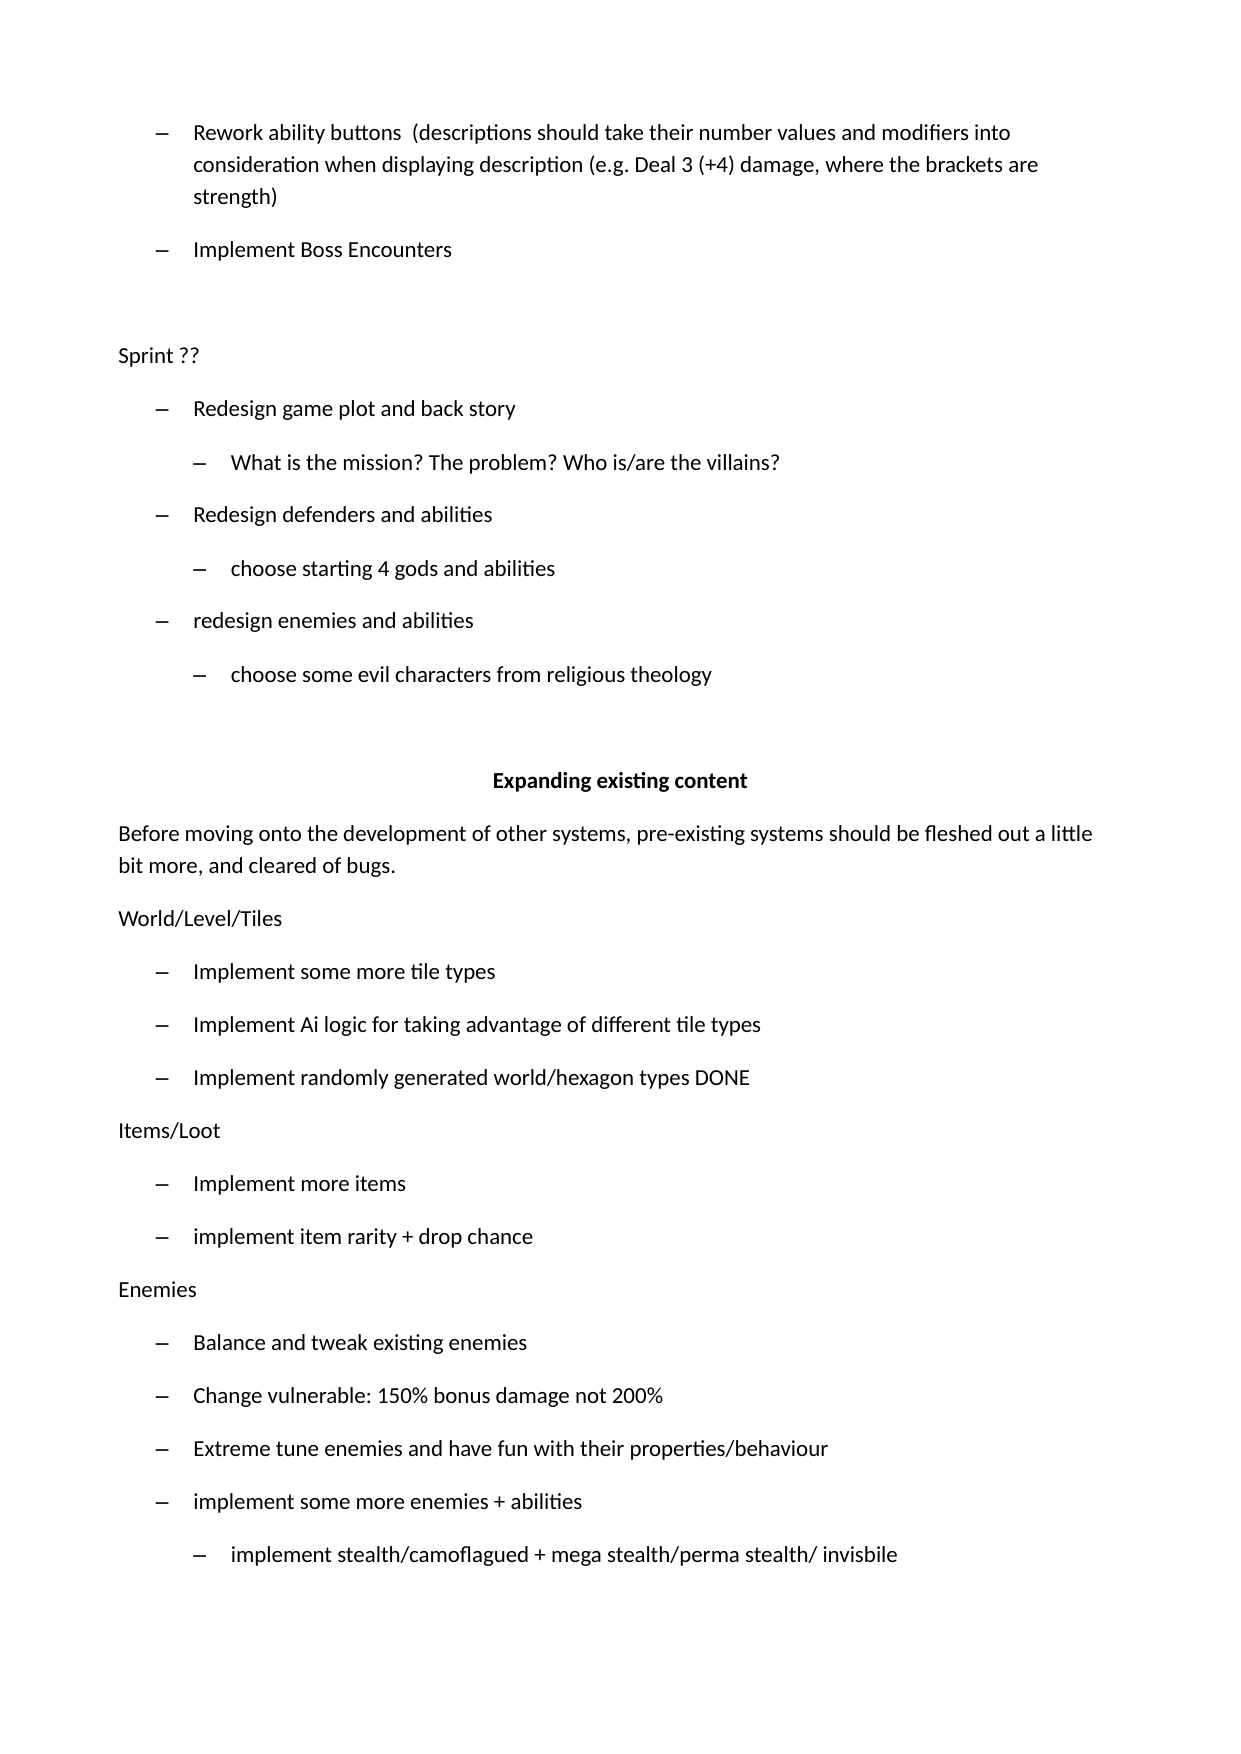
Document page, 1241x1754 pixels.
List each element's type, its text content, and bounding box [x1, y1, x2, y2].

list What is the mission? The problem? Who is/are the villains? [193, 448, 1122, 476]
list Redesign game plot and back story [156, 394, 1122, 423]
list Change vulnerable: 150% bonus damage not 200% [156, 1381, 1122, 1409]
list Extreme tune enemies and have fun with their properties/behaviour [156, 1434, 1122, 1462]
list Implement more items [156, 1169, 1122, 1197]
text Enemies [118, 1275, 1122, 1303]
list Balance and tweak existing enemies [156, 1328, 1122, 1356]
text Sprint ?? [118, 342, 1122, 369]
text Expanding existing content [118, 766, 1122, 794]
list Implement randomly generated world/hexagon types DONE [156, 1063, 1122, 1091]
list Redesign defenders and abilities [156, 501, 1122, 529]
list Rework ability buttons (descriptions should take their number values and modifiers into consideration when displaying description (e.g. Deal 3 (+4) damage, where the brackets are strength) [156, 118, 1122, 211]
list implement stealth/camoflagued + mega stealth/perma stealth/ invisbile [193, 1540, 1122, 1568]
list redesign enemies and abilities [156, 607, 1122, 635]
text Before moving onto the development of other systems, pre-existing systems should be fleshed out a little bit more, and cleared of bugs. [118, 819, 1122, 879]
list choose some evil characters from religious theology [193, 660, 1122, 688]
list Implement Boss Encounters [156, 236, 1122, 263]
list choose starting 4 gods and abilities [193, 554, 1122, 582]
text Items/Loot [118, 1116, 1122, 1144]
list Implement some more tile types [156, 957, 1122, 985]
list Implement Ai logic for taking advantage of different tile types [156, 1010, 1122, 1038]
list implement item rarity + drop chance [156, 1222, 1122, 1250]
list implement some more enemies + abilities [156, 1487, 1122, 1515]
text World/Level/Tiles [118, 904, 1122, 932]
